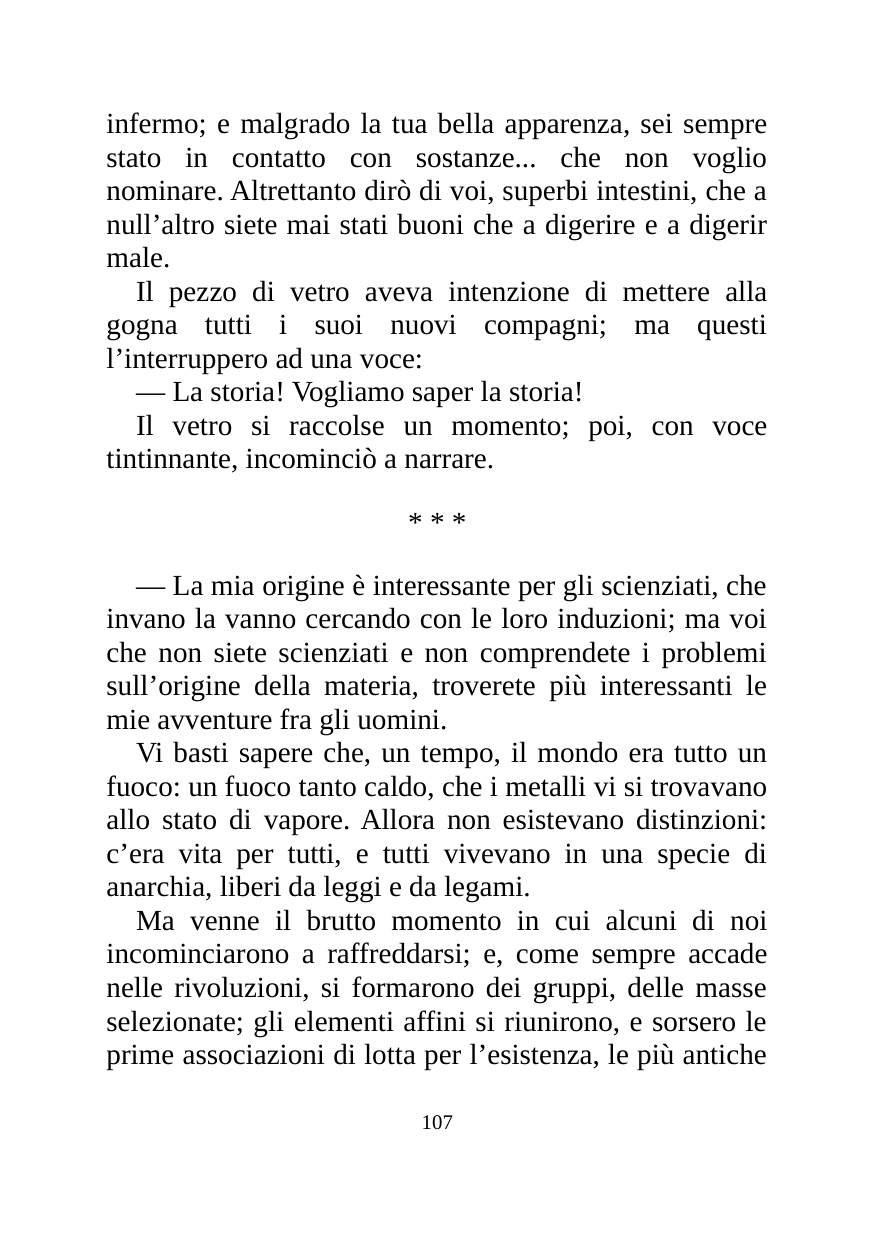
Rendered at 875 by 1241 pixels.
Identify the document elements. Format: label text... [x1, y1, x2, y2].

text Vi basti sapere che, un tempo, il mondo era tutto un fuoco: un fuoco tanto caldo, che i metalli vi si trovavano allo stato di vapore. Allora non esistevano distinzioni: c’era vita per tutti, e tutti vivevano in una specie di anarchia, liberi da leggi e da legami. [106, 735, 768, 903]
text * * * [106, 505, 768, 538]
text Ma venne il brutto momento in cui alcuni di noi incominciarono a raffreddarsi; e, come sempre accade nelle rivoluzioni, si formarono dei gruppi, delle masse selezionate; gli elementi affini si riunirono, e sorsero le prime associazioni di lotta per l’esistenza, le più antiche [106, 903, 768, 1071]
text Il vetro si raccolse un momento; poi, con voce tintinnante, incominciò a narrare. [106, 408, 768, 475]
text — La mia origine è interessante per gli scienziati, che invano la vanno cercando con le loro induzioni; ma voi che non siete scienziati e non comprendete i problemi sull’origine della materia, troverete più interessanti le mie avventure fra gli uomini. [106, 568, 768, 735]
text infermo; e malgrado la tua bella apparenza, sei sempre stato in contatto con sostanze... che non voglio nominare. Altrettanto dirò di voi, superbi intestini, che a null’altro siete mai stati buoni che a digerire e a digerir male. [106, 106, 768, 274]
text — La storia! Vogliamo saper la storia! [106, 374, 768, 408]
text Il pezzo di vetro aveva intenzione di mettere alla gogna tutti i suoi nuovi compagni; ma questi l’interruppero ad una voce: [106, 274, 768, 374]
